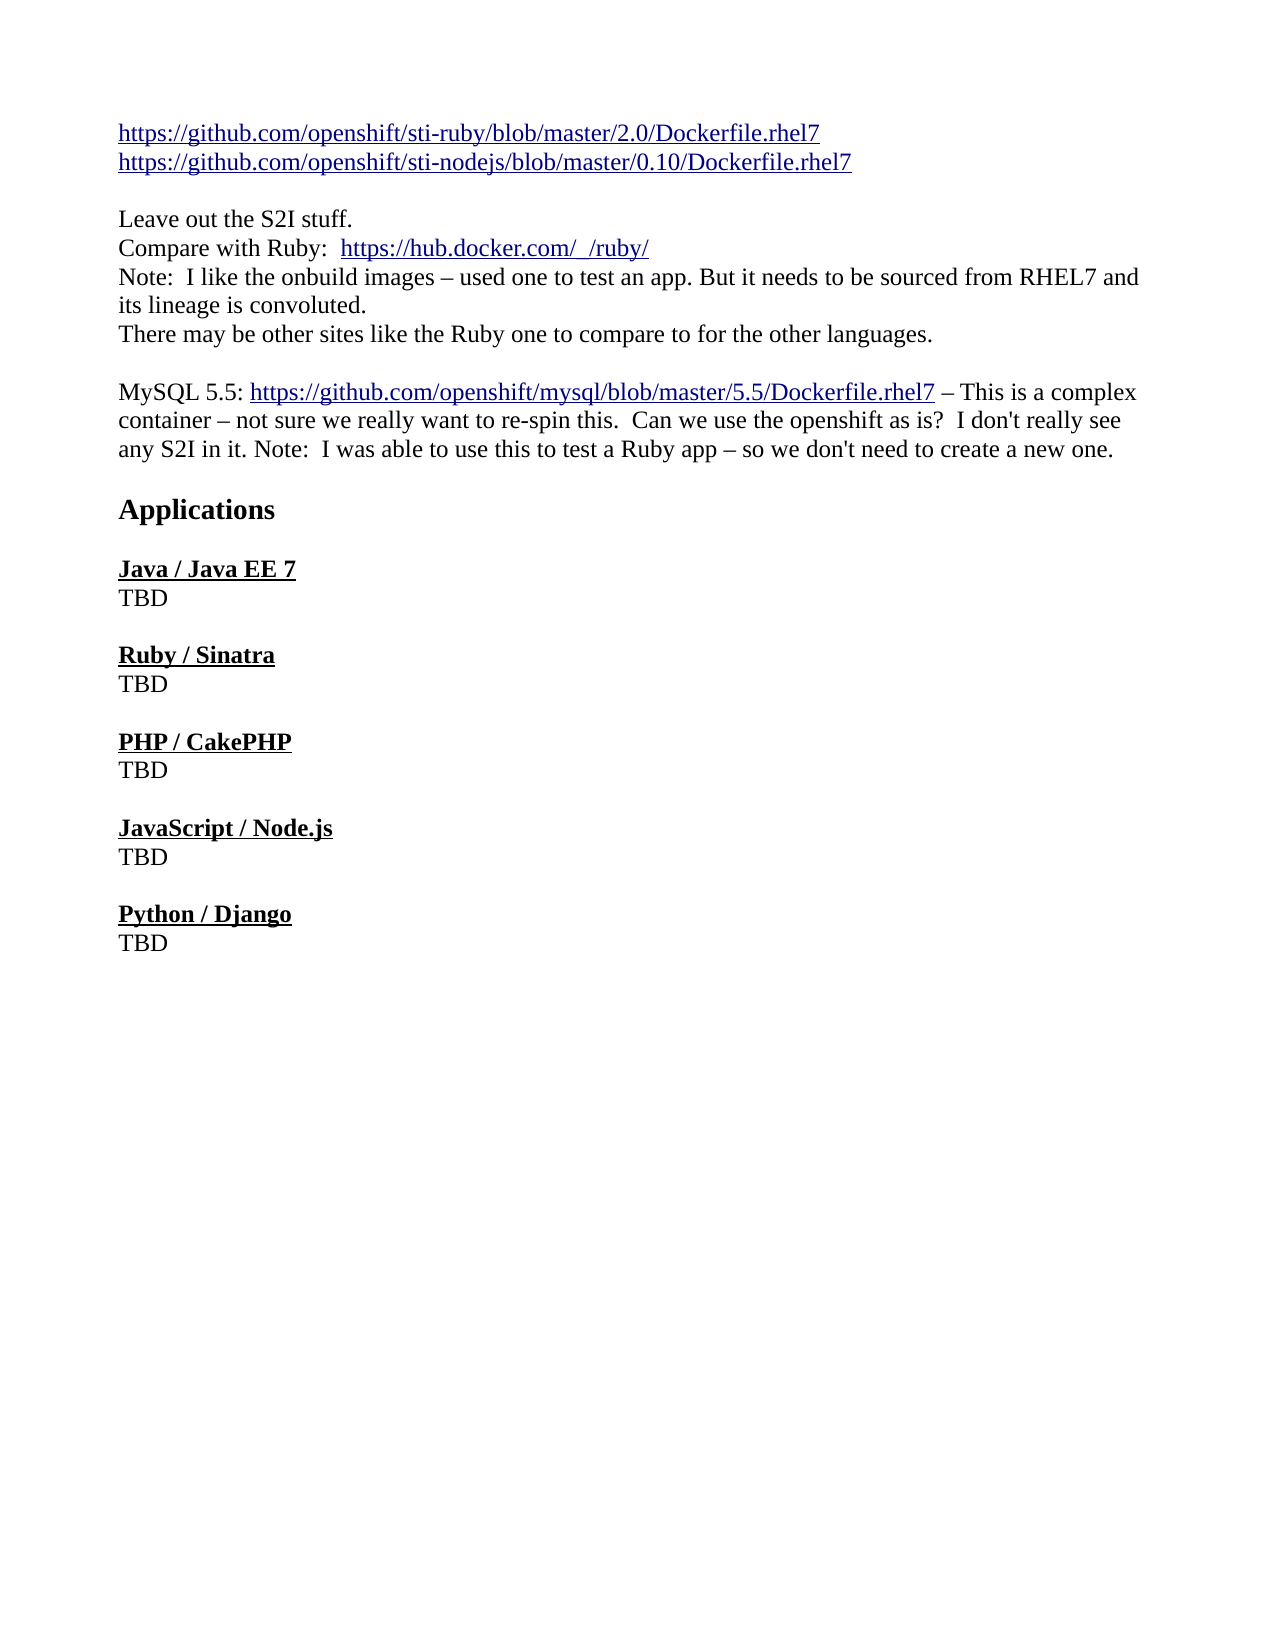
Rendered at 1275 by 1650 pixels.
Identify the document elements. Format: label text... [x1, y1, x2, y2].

text Compare with Ruby: https://hub.docker.com/_/ruby/ [118, 233, 1157, 262]
text TBD [118, 928, 1157, 957]
text Java / Java EE 7 [118, 554, 1157, 583]
text Leave out the S2I stuff. [118, 204, 1157, 233]
text TBD [118, 669, 1157, 698]
text PHP / CakePHP [118, 727, 1157, 755]
text Python / Django [118, 899, 1157, 928]
text https://github.com/openshift/sti-ruby/blob/master/2.0/Dockerfile.rhel7 [118, 118, 1157, 147]
text Ruby / Sinatra [118, 640, 1157, 669]
text Applications [118, 492, 1157, 525]
text TBD [118, 842, 1157, 870]
text MySQL 5.5: https://github.com/openshift/mysql/blob/master/5.5/Dockerfile.rhel7 – This is a complex container – not sure we really want to re-spin this. Can we use the openshift as is? I don't really see any S2I in it. Note: I was able to use this to test a Ruby app – so we don't need to create a new one. [118, 377, 1157, 463]
text Note: I like the onbuild images – used one to test an app. But it needs to be sourced from RHEL7 and its lineage is convoluted. [118, 262, 1157, 319]
text TBD [118, 755, 1157, 784]
text JavaScript / Node.js [118, 813, 1157, 842]
text There may be other sites like the Ruby one to compare to for the other languages. [118, 319, 1157, 348]
text https://github.com/openshift/sti-nodejs/blob/master/0.10/Dockerfile.rhel7 [118, 147, 1157, 176]
text TBD [118, 583, 1157, 612]
